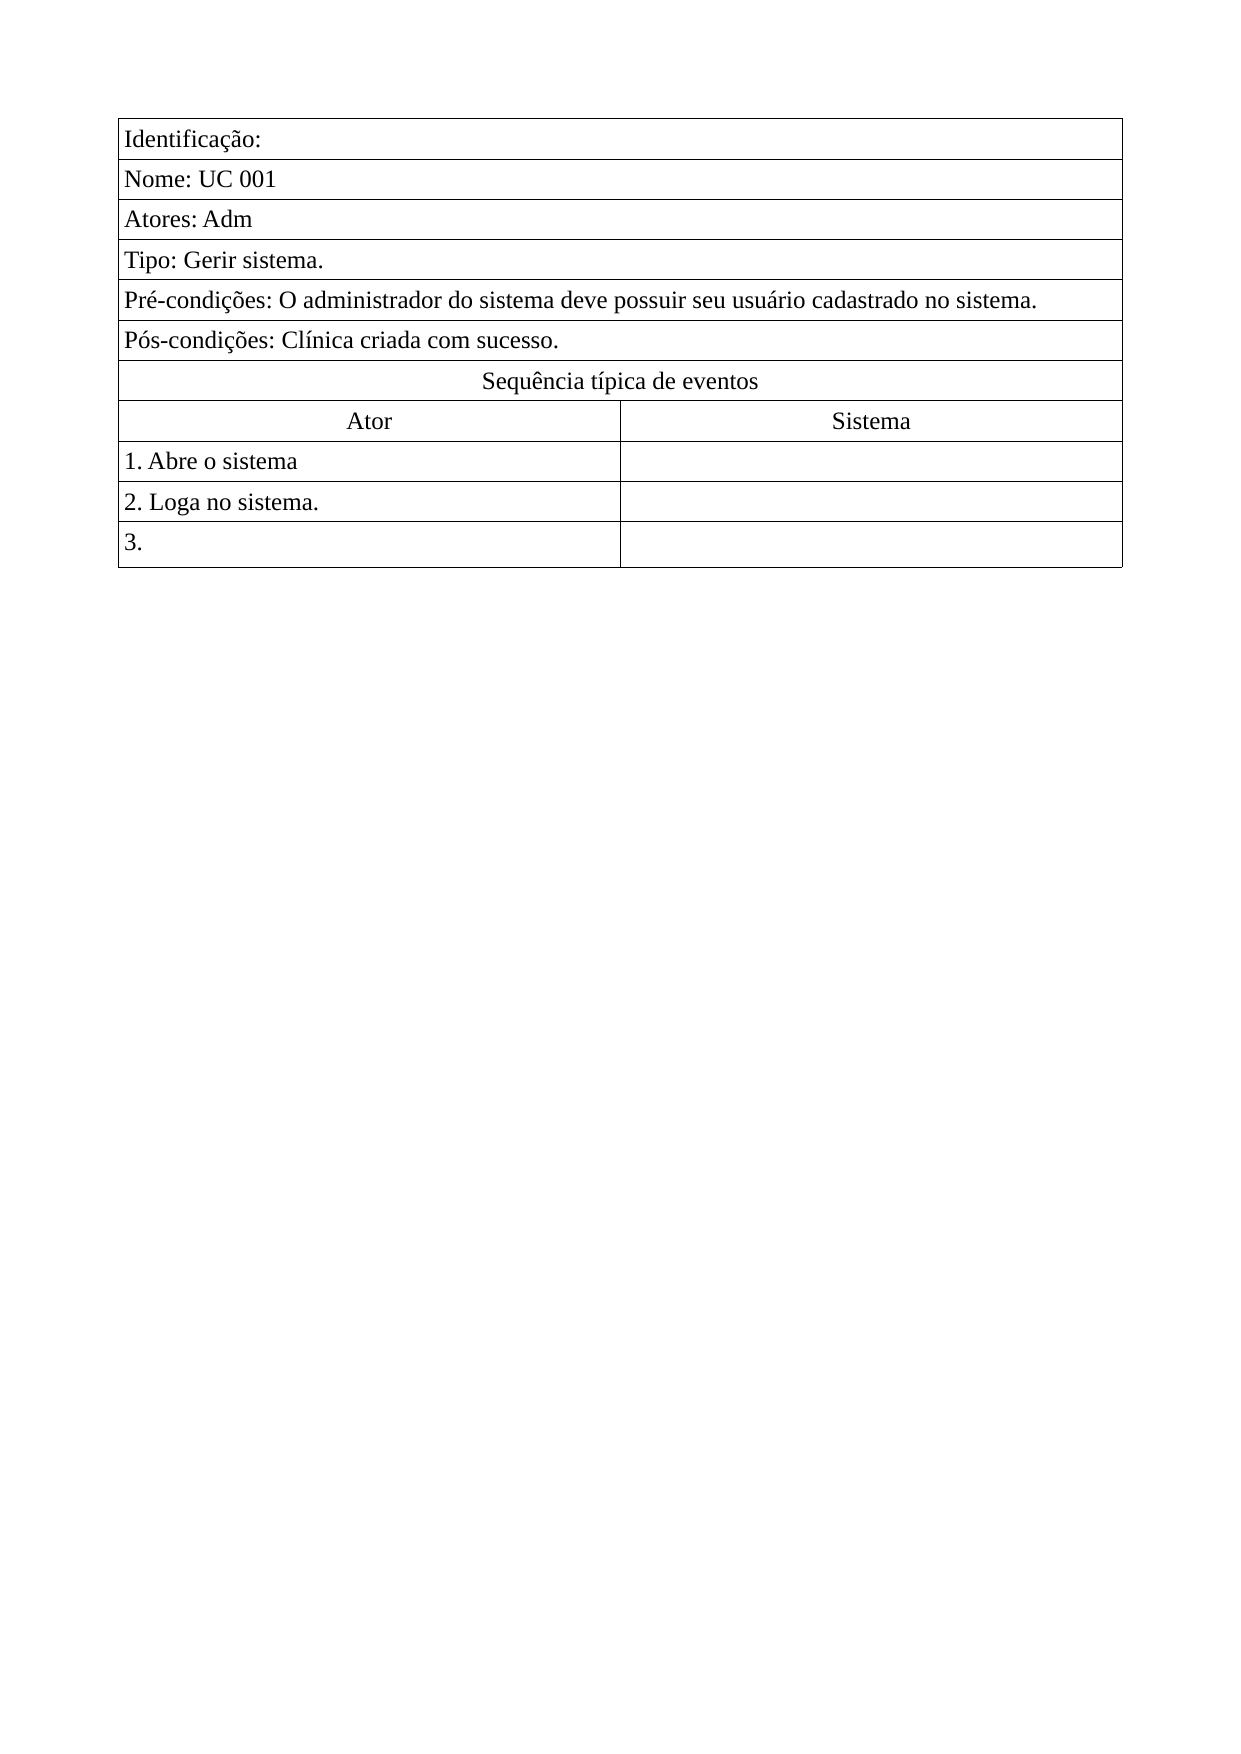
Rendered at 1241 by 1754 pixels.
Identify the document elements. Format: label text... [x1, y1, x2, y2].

table_cell Pré-condições: O administrador do sistema deve possuir seu usuário cadastrado no sistema. [119, 280, 1122, 320]
table_cell Sequência típica de eventos [119, 361, 1122, 400]
table_cell 3. [119, 522, 620, 567]
table_cell [621, 482, 1122, 521]
table_header Identificação: [119, 119, 1122, 158]
table_cell Tipo: Gerir sistema. [119, 240, 1122, 279]
table_cell Pós-condições: Clínica criada com sucesso. [119, 321, 1122, 360]
table_cell Ator [119, 401, 620, 441]
table_cell [621, 522, 1122, 567]
table_cell 2. Loga no sistema. [119, 482, 620, 521]
table_cell [621, 442, 1122, 481]
table_cell Nome: UC 001 [119, 160, 1122, 199]
table_cell 1. Abre o sistema [119, 442, 620, 481]
table_cell Sistema [621, 401, 1122, 441]
table_cell Atores: Adm [119, 200, 1122, 239]
